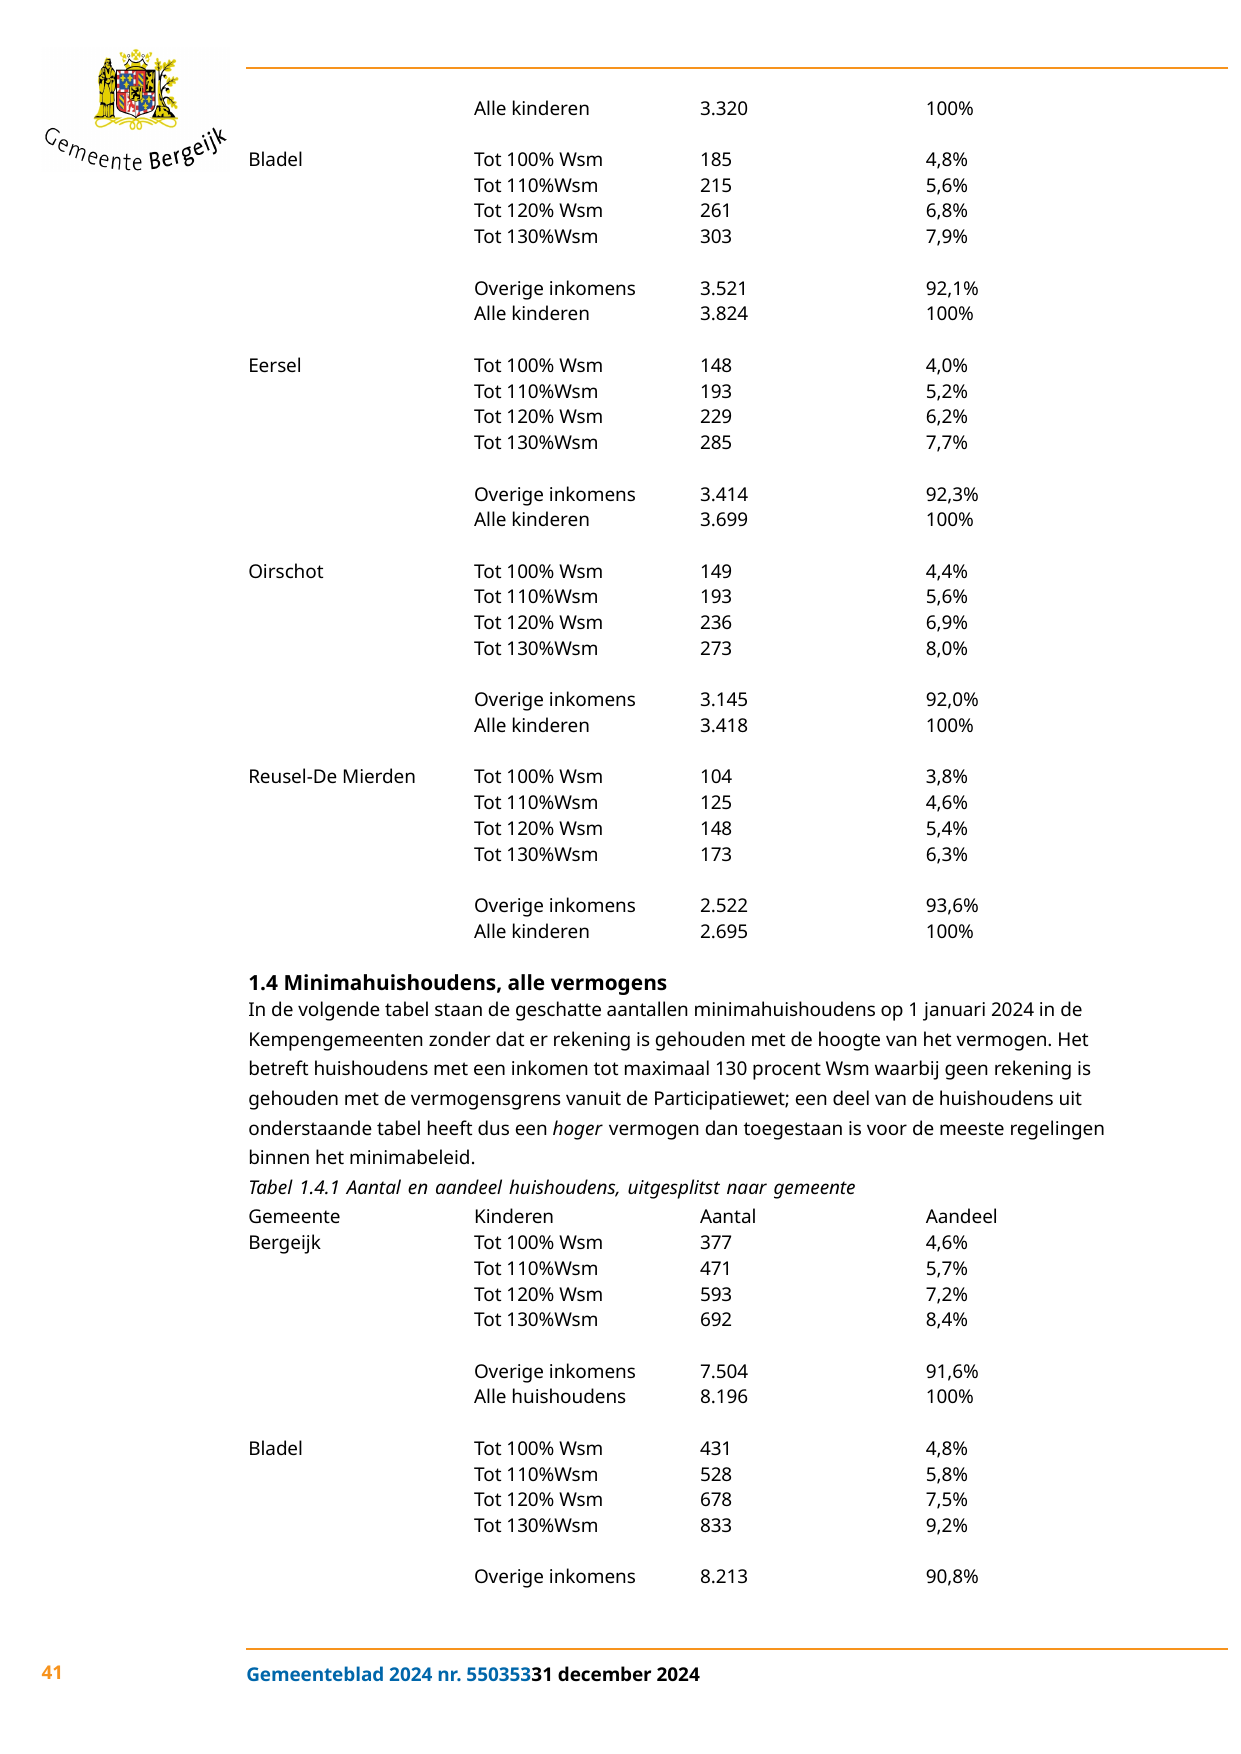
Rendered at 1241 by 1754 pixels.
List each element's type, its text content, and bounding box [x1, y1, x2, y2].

table_cell 91,6% [926, 1358, 1152, 1384]
table_cell [700, 738, 1152, 764]
table_cell [700, 455, 1152, 481]
table_cell [474, 455, 700, 481]
table_cell [248, 326, 474, 352]
table_cell 5,6% [926, 584, 1152, 609]
table_cell Overige inkomens [474, 687, 700, 712]
table_cell 833 [700, 1512, 926, 1538]
table_cell 9,2% [926, 1512, 1152, 1538]
table_cell [248, 738, 474, 764]
table_cell 692 [700, 1306, 926, 1332]
table_cell 4,6% [926, 790, 1152, 815]
table_cell Tot 130%Wsm [474, 429, 700, 455]
table_cell [474, 532, 700, 558]
table_cell 377 [700, 1229, 926, 1255]
table_cell [248, 532, 474, 558]
table_header Aantal [700, 1204, 926, 1229]
table_cell 2.522 [700, 893, 926, 918]
text Tabel 1.4.1 Aantal en aandeel huishoudens, uitgesplitst naar gemeente [248, 1174, 1152, 1199]
table_cell 6,9% [926, 609, 1152, 635]
table_cell Alle huishoudens [474, 1384, 700, 1409]
table_cell 173 [700, 841, 926, 867]
table_cell 6,2% [926, 404, 1152, 429]
table_cell 4,6% [926, 1229, 1152, 1255]
table_cell 4,0% [926, 352, 1152, 378]
table_cell 148 [700, 815, 926, 841]
table_cell 185 [700, 146, 926, 172]
table_cell Eersel [248, 352, 474, 532]
table_cell Alle kinderen [474, 301, 700, 326]
table_cell 431 [700, 1435, 926, 1461]
table_cell 3.699 [700, 506, 926, 532]
table_cell 236 [700, 609, 926, 635]
table_cell 593 [700, 1281, 926, 1306]
table_cell 104 [700, 764, 926, 789]
table_cell 229 [700, 404, 926, 429]
table_cell 93,6% [926, 893, 1152, 918]
table_cell 90,8% [926, 1564, 1152, 1589]
table_cell 3.824 [700, 301, 926, 326]
table_cell Tot 130%Wsm [474, 224, 700, 249]
table_cell 4,8% [926, 146, 1152, 172]
table_cell Overige inkomens [474, 1564, 700, 1589]
table_cell [474, 326, 700, 352]
table_cell [474, 249, 700, 275]
table_cell 100% [926, 301, 1152, 326]
table_cell Tot 130%Wsm [474, 1512, 700, 1538]
table_cell 92,0% [926, 687, 1152, 712]
table_cell 7,9% [926, 224, 1152, 249]
table_cell 100% [926, 918, 1152, 944]
table_header Gemeente [248, 1204, 474, 1229]
table_header Aandeel [926, 1204, 1152, 1229]
table_cell 5,7% [926, 1255, 1152, 1281]
table_cell Tot 110%Wsm [474, 790, 700, 815]
table_cell 261 [700, 198, 926, 223]
table_cell 5,6% [926, 172, 1152, 198]
table_cell Overige inkomens [474, 275, 700, 301]
table_cell Tot 120% Wsm [474, 1487, 700, 1512]
table_cell [474, 1332, 700, 1358]
table_cell 273 [700, 635, 926, 661]
table_cell 3,8% [926, 764, 1152, 789]
table_cell [474, 738, 700, 764]
table_cell Alle kinderen [474, 712, 700, 738]
table_cell Alle kinderen [474, 506, 700, 532]
table_cell 5,4% [926, 815, 1152, 841]
table_cell [474, 121, 700, 146]
table_cell Tot 100% Wsm [474, 764, 700, 789]
table_cell 92,3% [926, 481, 1152, 506]
table_cell Tot 100% Wsm [474, 558, 700, 584]
table_cell 528 [700, 1461, 926, 1487]
table_cell 3.521 [700, 275, 926, 301]
table_cell 100% [926, 1384, 1152, 1409]
table_cell Tot 110%Wsm [474, 378, 700, 403]
table_cell 3.414 [700, 481, 926, 506]
table_cell 215 [700, 172, 926, 198]
table_cell Tot 120% Wsm [474, 198, 700, 223]
table_cell 2.695 [700, 918, 926, 944]
table_cell Tot 100% Wsm [474, 1229, 700, 1255]
table_cell 7,7% [926, 429, 1152, 455]
table_cell 100% [926, 506, 1152, 532]
table_cell Bergeijk [248, 1229, 474, 1409]
table_cell [248, 1409, 474, 1435]
table_cell [474, 1538, 700, 1564]
table_header Kinderen [474, 1204, 700, 1229]
table_cell 3.418 [700, 712, 926, 738]
table_cell [700, 867, 1152, 892]
table_cell Tot 130%Wsm [474, 841, 700, 867]
table_cell 8,4% [926, 1306, 1152, 1332]
table_cell Tot 120% Wsm [474, 609, 700, 635]
table_cell Tot 110%Wsm [474, 584, 700, 609]
table_cell 100% [926, 95, 1152, 121]
table_cell Bladel [248, 146, 474, 326]
table_cell 4,4% [926, 558, 1152, 584]
table_cell 92,1% [926, 275, 1152, 301]
table_cell [700, 1538, 1152, 1564]
table_cell [474, 1409, 700, 1435]
table_cell 193 [700, 584, 926, 609]
table_cell Alle kinderen [474, 95, 700, 121]
table_cell 303 [700, 224, 926, 249]
table_cell Tot 110%Wsm [474, 1461, 700, 1487]
table_cell Tot 120% Wsm [474, 404, 700, 429]
table_cell Tot 110%Wsm [474, 172, 700, 198]
table_cell 5,8% [926, 1461, 1152, 1487]
table_cell 6,8% [926, 198, 1152, 223]
table_cell [700, 661, 1152, 687]
table_cell 6,3% [926, 841, 1152, 867]
table_cell [248, 121, 474, 146]
picture [41, 47, 231, 172]
table_cell [700, 1409, 1152, 1435]
table_cell 125 [700, 790, 926, 815]
table_cell Tot 120% Wsm [474, 1281, 700, 1306]
table_cell [700, 121, 1152, 146]
table_cell 7.504 [700, 1358, 926, 1384]
table_cell 8.196 [700, 1384, 926, 1409]
table_cell Alle kinderen [474, 918, 700, 944]
table_cell 285 [700, 429, 926, 455]
table_cell Tot 120% Wsm [474, 815, 700, 841]
table_cell [474, 661, 700, 687]
table_cell 7,5% [926, 1487, 1152, 1512]
table_cell 3.320 [700, 95, 926, 121]
table_cell 8,0% [926, 635, 1152, 661]
table_cell 8.213 [700, 1564, 926, 1589]
table_cell Tot 110%Wsm [474, 1255, 700, 1281]
table_cell 471 [700, 1255, 926, 1281]
table_cell [700, 1332, 1152, 1358]
table_cell Oirschot [248, 558, 474, 738]
table_cell 7,2% [926, 1281, 1152, 1306]
table_cell [700, 326, 1152, 352]
table_cell Reusel-De Mierden [248, 764, 474, 944]
table_cell Overige inkomens [474, 1358, 700, 1384]
text In de volgende tabel staan de geschatte aantallen minimahuishoudens op 1 januari 2024 in de Kempengemeenten zonder dat er rekening is gehouden met de hoogte van het vermogen. Het betreft huishoudens met een inkomen tot maximaal 130 procent Wsm waarbij geen rekening is gehouden met de vermogensgrens vanuit de Participatiewet; een deel van de huishoudens uit onderstaande tabel heeft dus een hoger vermogen dan toegestaan is voor de meeste regelingen binnen het minimabeleid. [248, 996, 1152, 1170]
table_cell Tot 100% Wsm [474, 352, 700, 378]
table_cell 5,2% [926, 378, 1152, 403]
table_cell Tot 100% Wsm [474, 1435, 700, 1461]
table_cell 193 [700, 378, 926, 403]
table_cell 149 [700, 558, 926, 584]
table_cell [248, 95, 474, 121]
table_cell Overige inkomens [474, 481, 700, 506]
table_cell 100% [926, 712, 1152, 738]
table_cell Tot 130%Wsm [474, 1306, 700, 1332]
table_cell 4,8% [926, 1435, 1152, 1461]
table_cell Bladel [248, 1435, 474, 1589]
table_cell [700, 532, 1152, 558]
table_cell Tot 100% Wsm [474, 146, 700, 172]
table_cell Tot 130%Wsm [474, 635, 700, 661]
table_cell Overige inkomens [474, 893, 700, 918]
table_cell 678 [700, 1487, 926, 1512]
table_cell [700, 249, 1152, 275]
text 1.4 Minimahuishoudens, alle vermogens [248, 968, 1152, 996]
table_cell 3.145 [700, 687, 926, 712]
table_cell [474, 867, 700, 892]
table_cell 148 [700, 352, 926, 378]
